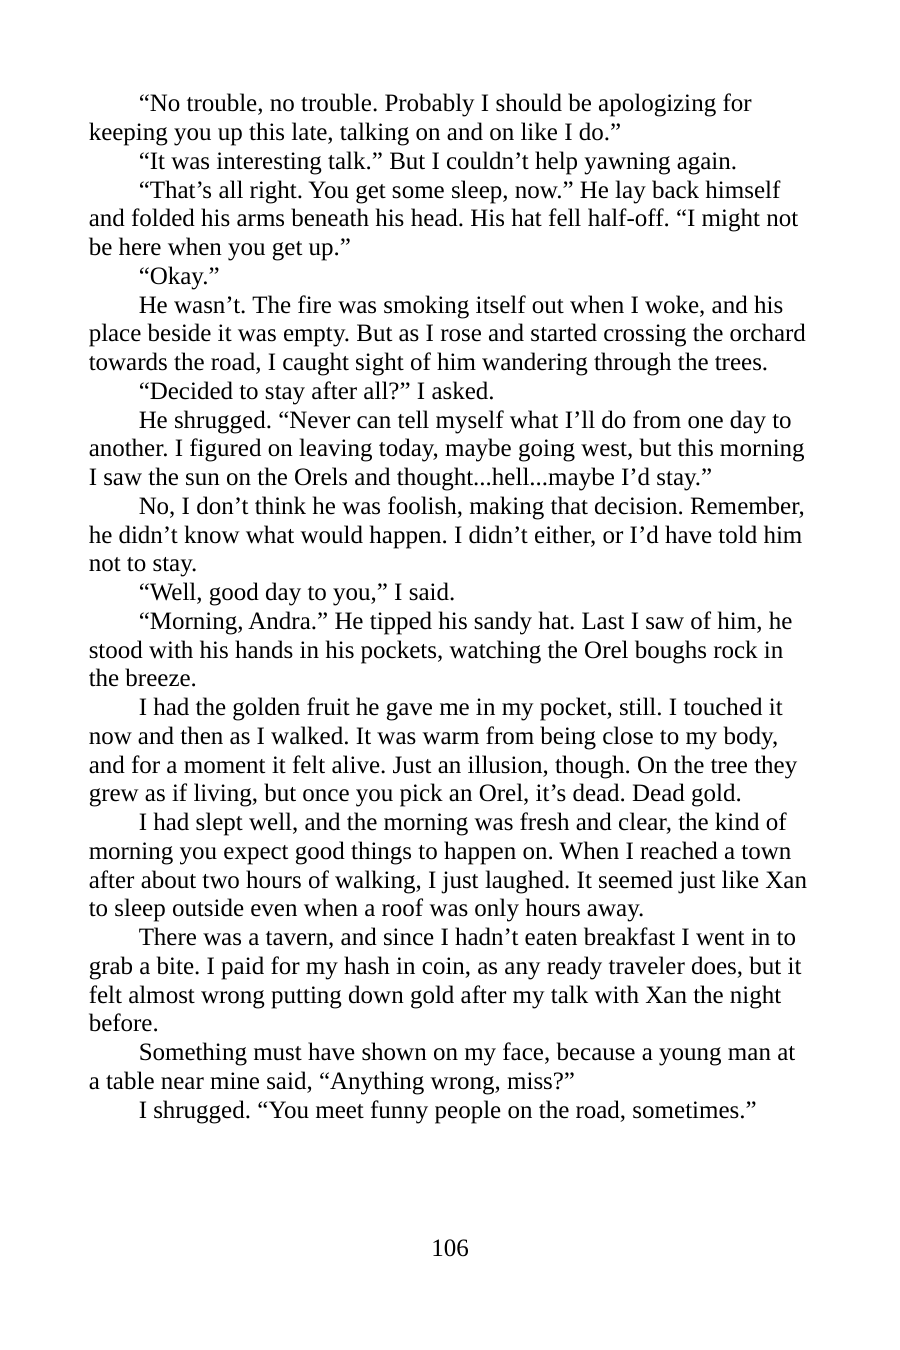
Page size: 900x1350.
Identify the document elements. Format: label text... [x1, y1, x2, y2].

text I had slept well, and the morning was fresh and clear, the kind of morning you expect good things to happen on. When I reached a town after about two hours of walking, I just laughed. It seemed just like Xan to sleep outside even when a roof was only hours away. [88, 807, 811, 922]
text He shrugged. “Never can tell myself what I’ll do from one day to another. I figured on leaving today, maybe going west, but this morning I saw the sun on the Orels and thought...hell...maybe I’d stay.” [88, 405, 811, 491]
text There was a tavern, and since I hadn’t eaten breakfast I went in to grab a bite. I paid for my hash in coin, as any ready traveler does, but it felt almost wrong putting down gold after my talk with Xan the night before. [88, 922, 811, 1037]
text “That’s all right. You get some sleep, now.” He lay back himself and folded his arms beneath his head. His hat fell half-off. “I might not be here when you get up.” [88, 175, 811, 261]
text Something must have shown on my face, because a young man at a table near mine said, “Anything wrong, miss?” [88, 1037, 811, 1095]
text “No trouble, no trouble. Probably I should be apologizing for keeping you up this late, talking on and on like I do.” [88, 88, 811, 146]
text “Decided to stay after all?” I asked. [88, 376, 811, 405]
text I shrugged. “You meet funny people on the road, sometimes.” [88, 1095, 811, 1123]
text I had the golden fruit he gave me in my pocket, still. I touched it now and then as I walked. It was warm from being close to my body, and for a moment it felt alive. Just an illusion, though. On the tree they grew as if living, but once you pick an Orel, it’s dead. Dead gold. [88, 692, 811, 807]
text “Well, good day to you,” I said. [88, 577, 811, 606]
text He wasn’t. The fire was smoking itself out when I woke, and his place beside it was empty. But as I rose and started crossing the orchard towards the road, I caught sight of him wandering through the trees. [88, 290, 811, 376]
text No, I don’t think he was foolish, making that decision. Remember, he didn’t know what would happen. I didn’t either, or I’d have told him not to stay. [88, 491, 811, 577]
text “Morning, Andra.” He tipped his sandy hat. Last I saw of him, he stood with his hands in his pockets, watching the Orel boughs rock in the breeze. [88, 606, 811, 692]
text “Okay.” [88, 261, 811, 290]
text “It was interesting talk.” But I couldn’t help yawning again. [88, 146, 811, 175]
